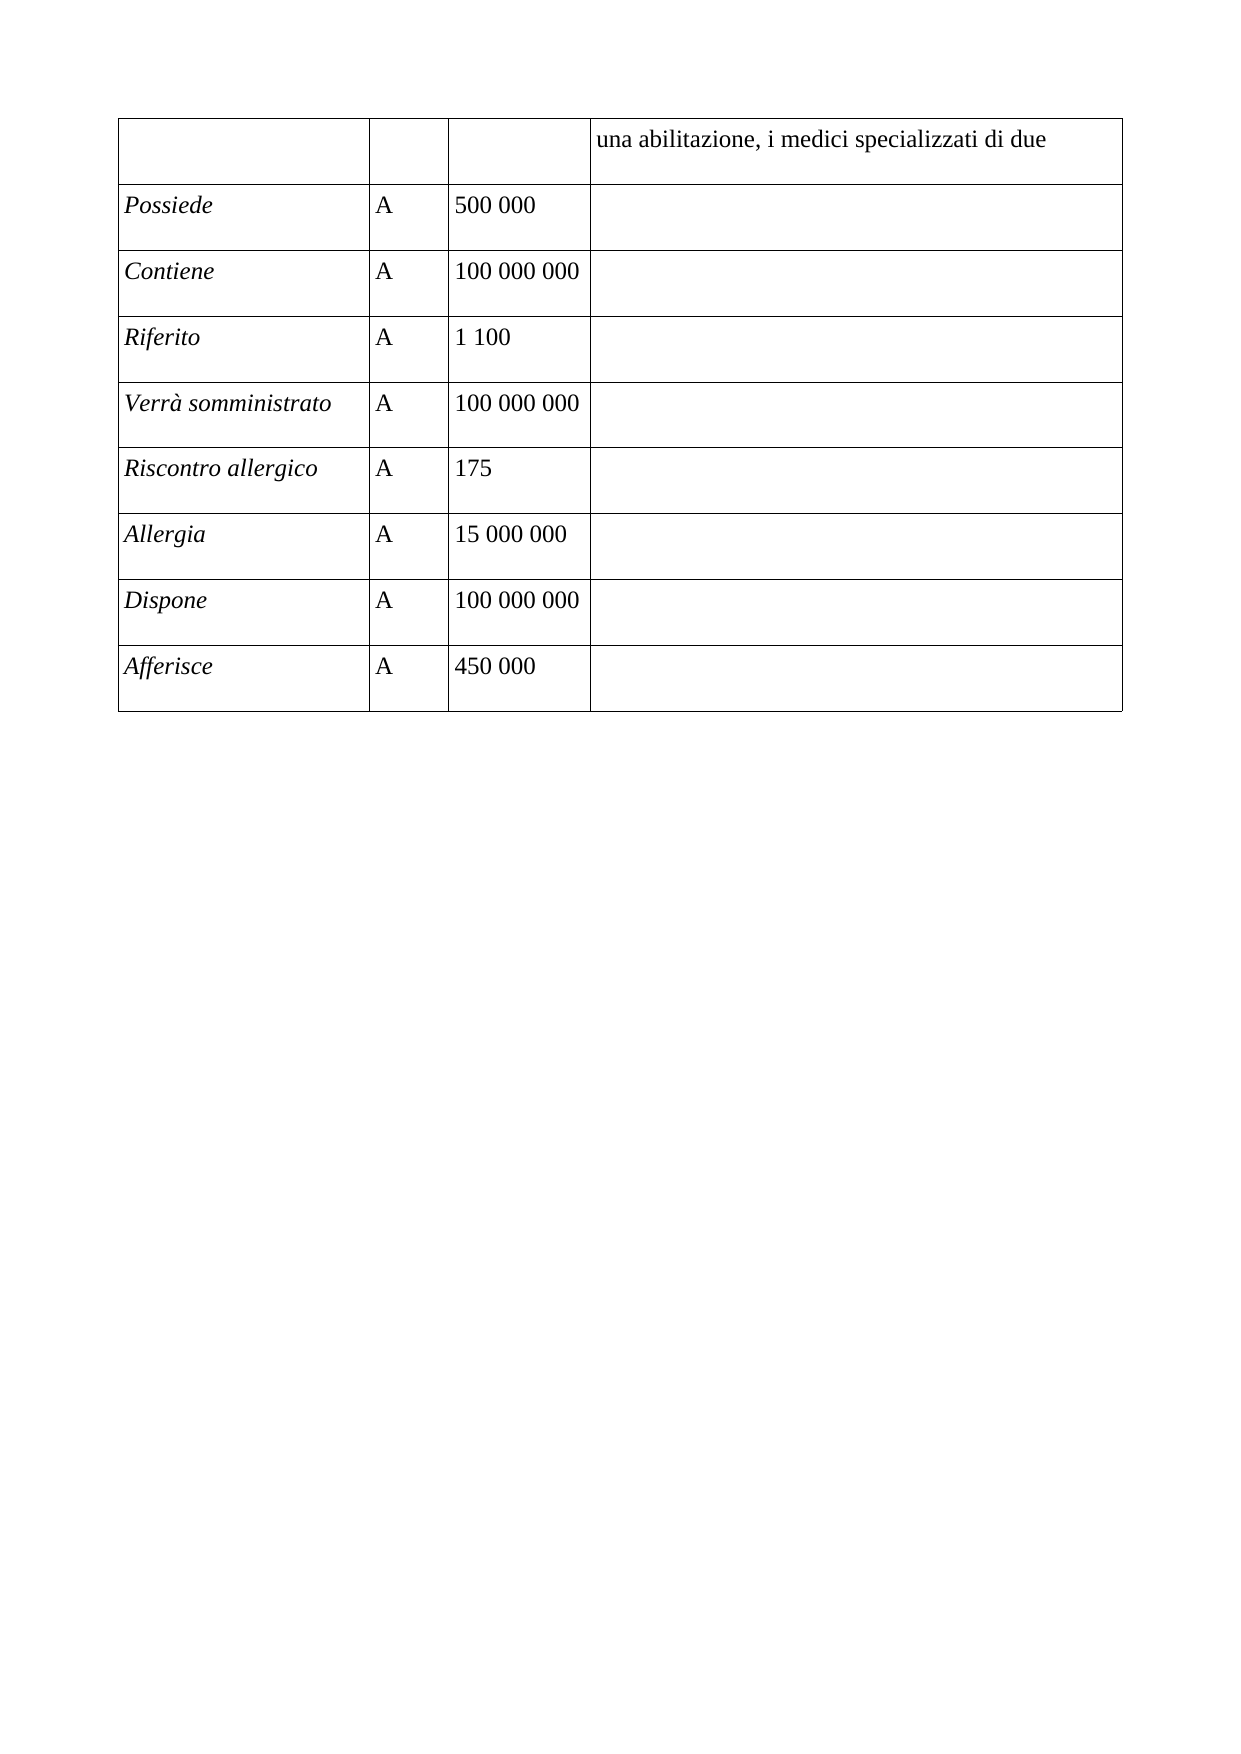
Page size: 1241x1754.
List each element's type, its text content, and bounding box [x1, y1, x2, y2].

table_cell A [370, 251, 448, 316]
table_cell [591, 251, 1122, 316]
table_cell [449, 119, 590, 184]
table_cell Riferito [119, 317, 369, 381]
table_cell [591, 317, 1122, 381]
table_cell [370, 119, 448, 184]
table_cell A [370, 646, 448, 711]
table_cell una abilitazione, i medici specializzati di due [591, 119, 1122, 184]
table_cell A [370, 317, 448, 381]
table_cell A [370, 185, 448, 250]
table_cell [119, 119, 369, 184]
table_cell 1 100 [449, 317, 590, 381]
table_cell [591, 448, 1122, 513]
table_cell 500 000 [449, 185, 590, 250]
table_cell A [370, 448, 448, 513]
table_cell [591, 383, 1122, 447]
table_cell Allergia [119, 514, 369, 579]
table_cell A [370, 514, 448, 579]
table_cell [591, 514, 1122, 579]
table_cell Possiede [119, 185, 369, 250]
table_cell 100 000 000 [449, 580, 590, 645]
table_cell [591, 185, 1122, 250]
table_cell A [370, 383, 448, 447]
table_cell Dispone [119, 580, 369, 645]
table_cell 100 000 000 [449, 383, 590, 447]
table_cell Verrà somministrato [119, 383, 369, 447]
table_cell 15 000 000 [449, 514, 590, 579]
table_cell 175 [449, 448, 590, 513]
table_cell [591, 580, 1122, 645]
table_cell A [370, 580, 448, 645]
table_cell 450 000 [449, 646, 590, 711]
table_cell [591, 646, 1122, 711]
table_cell Riscontro allergico [119, 448, 369, 513]
table_cell Afferisce [119, 646, 369, 711]
table_cell Contiene [119, 251, 369, 316]
table_cell 100 000 000 [449, 251, 590, 316]
